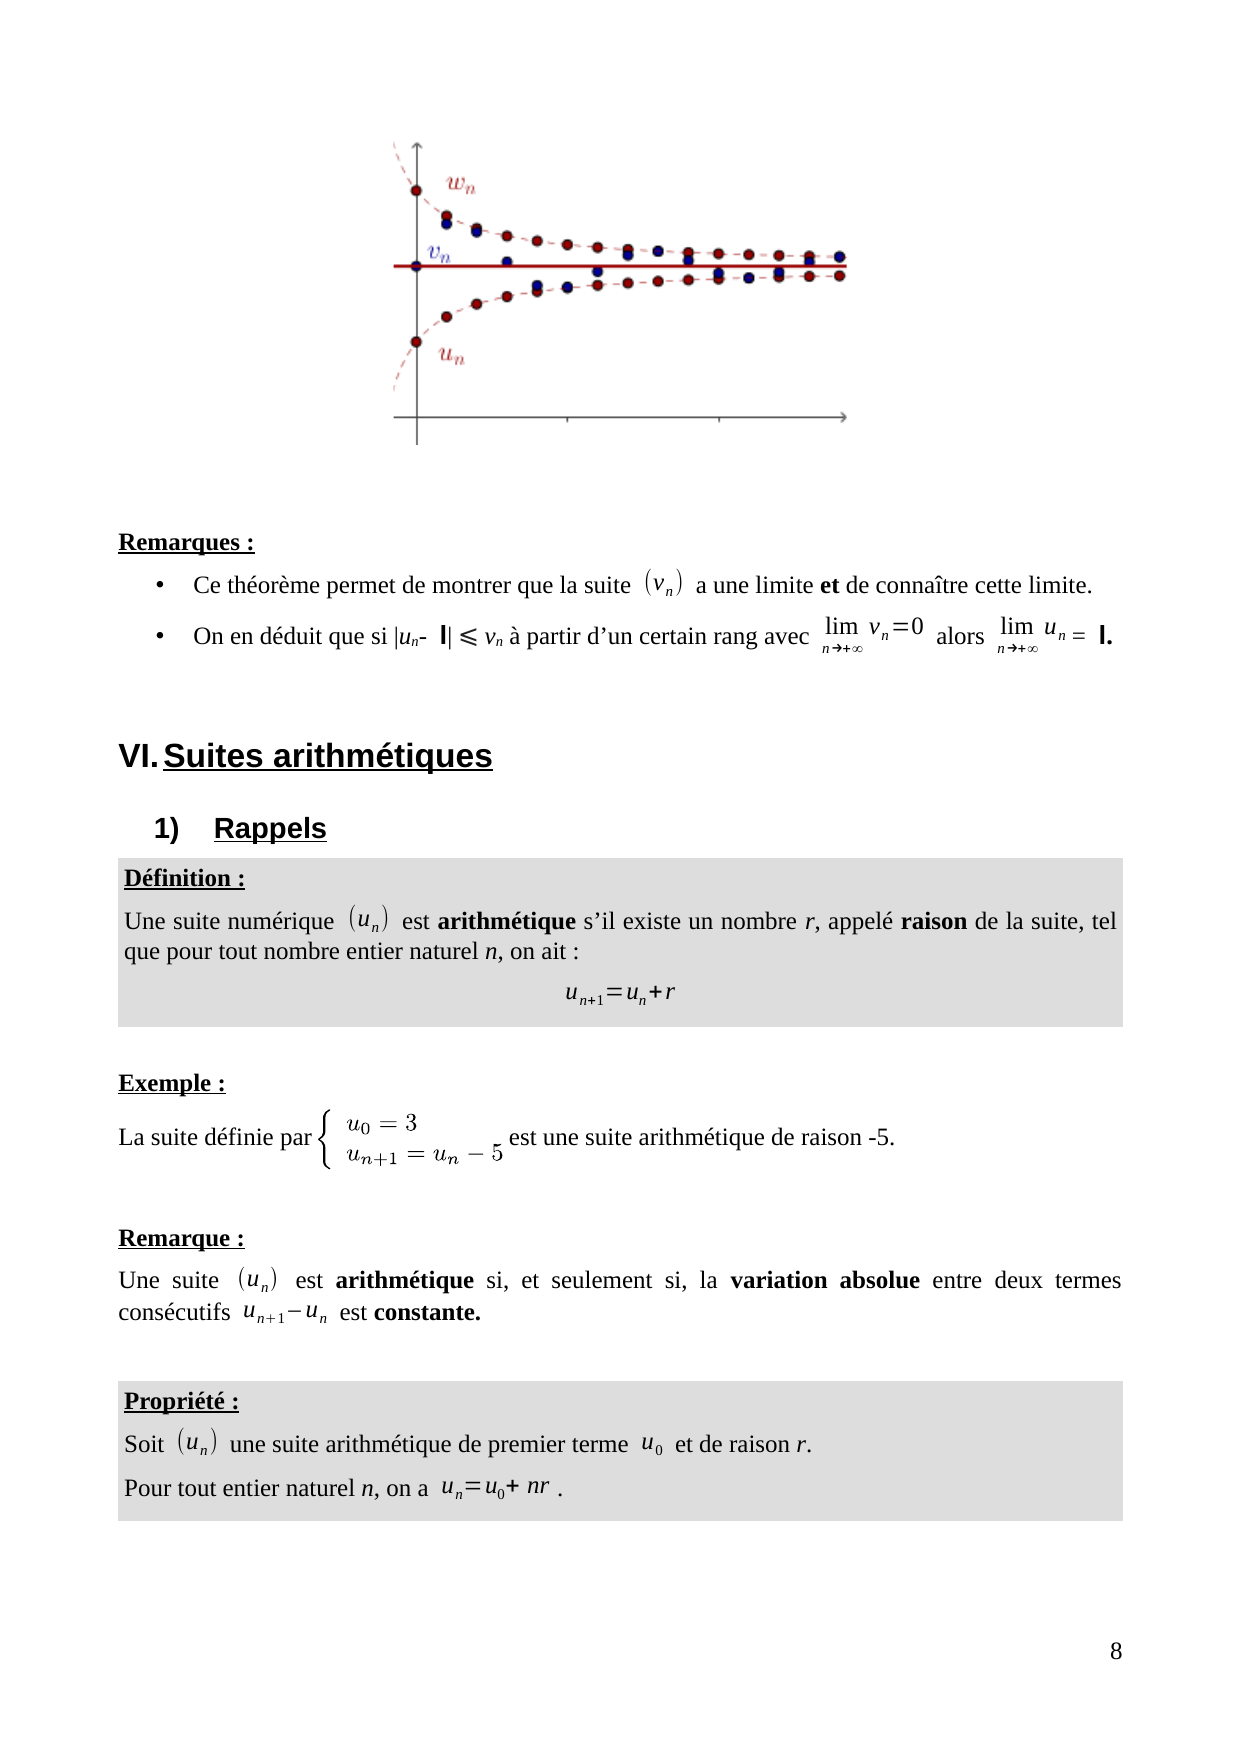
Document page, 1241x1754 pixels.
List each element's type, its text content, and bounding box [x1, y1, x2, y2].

list On en déduit que si |un- l| ⩽ vn à partir d’un certain rang avec alors = l. [156, 612, 1122, 657]
table_header Propriété : Soit une suite arithmétique de premier terme et de raison r. Pour tout entier naturel n, on a . [118, 1381, 1123, 1521]
picture [393, 141, 847, 445]
list Ce théorème permet de montrer que la suite a une limite et de connaître cette limite. [156, 568, 1122, 600]
subtitle Rappels [153, 812, 1122, 845]
text Remarque : [118, 1223, 1122, 1252]
text Exemple : [118, 1068, 1122, 1097]
table_header Définition : Une suite numérique est arithmétique s’il existe un nombre r, appelé raison de la suite, tel que pour tout nombre entier naturel n, on ait : [118, 858, 1123, 1027]
text est une suite arithmétique de raison -5. [321, 1109, 1122, 1169]
subtitle Suites arithmétiques [118, 735, 1122, 774]
text La suite définie par [118, 1109, 328, 1169]
text Une suite est arithmétique si, et seulement si, la variation absolue entre deux termes consécutifs est constante. [118, 1264, 1122, 1327]
text Remarques : [118, 527, 1122, 556]
